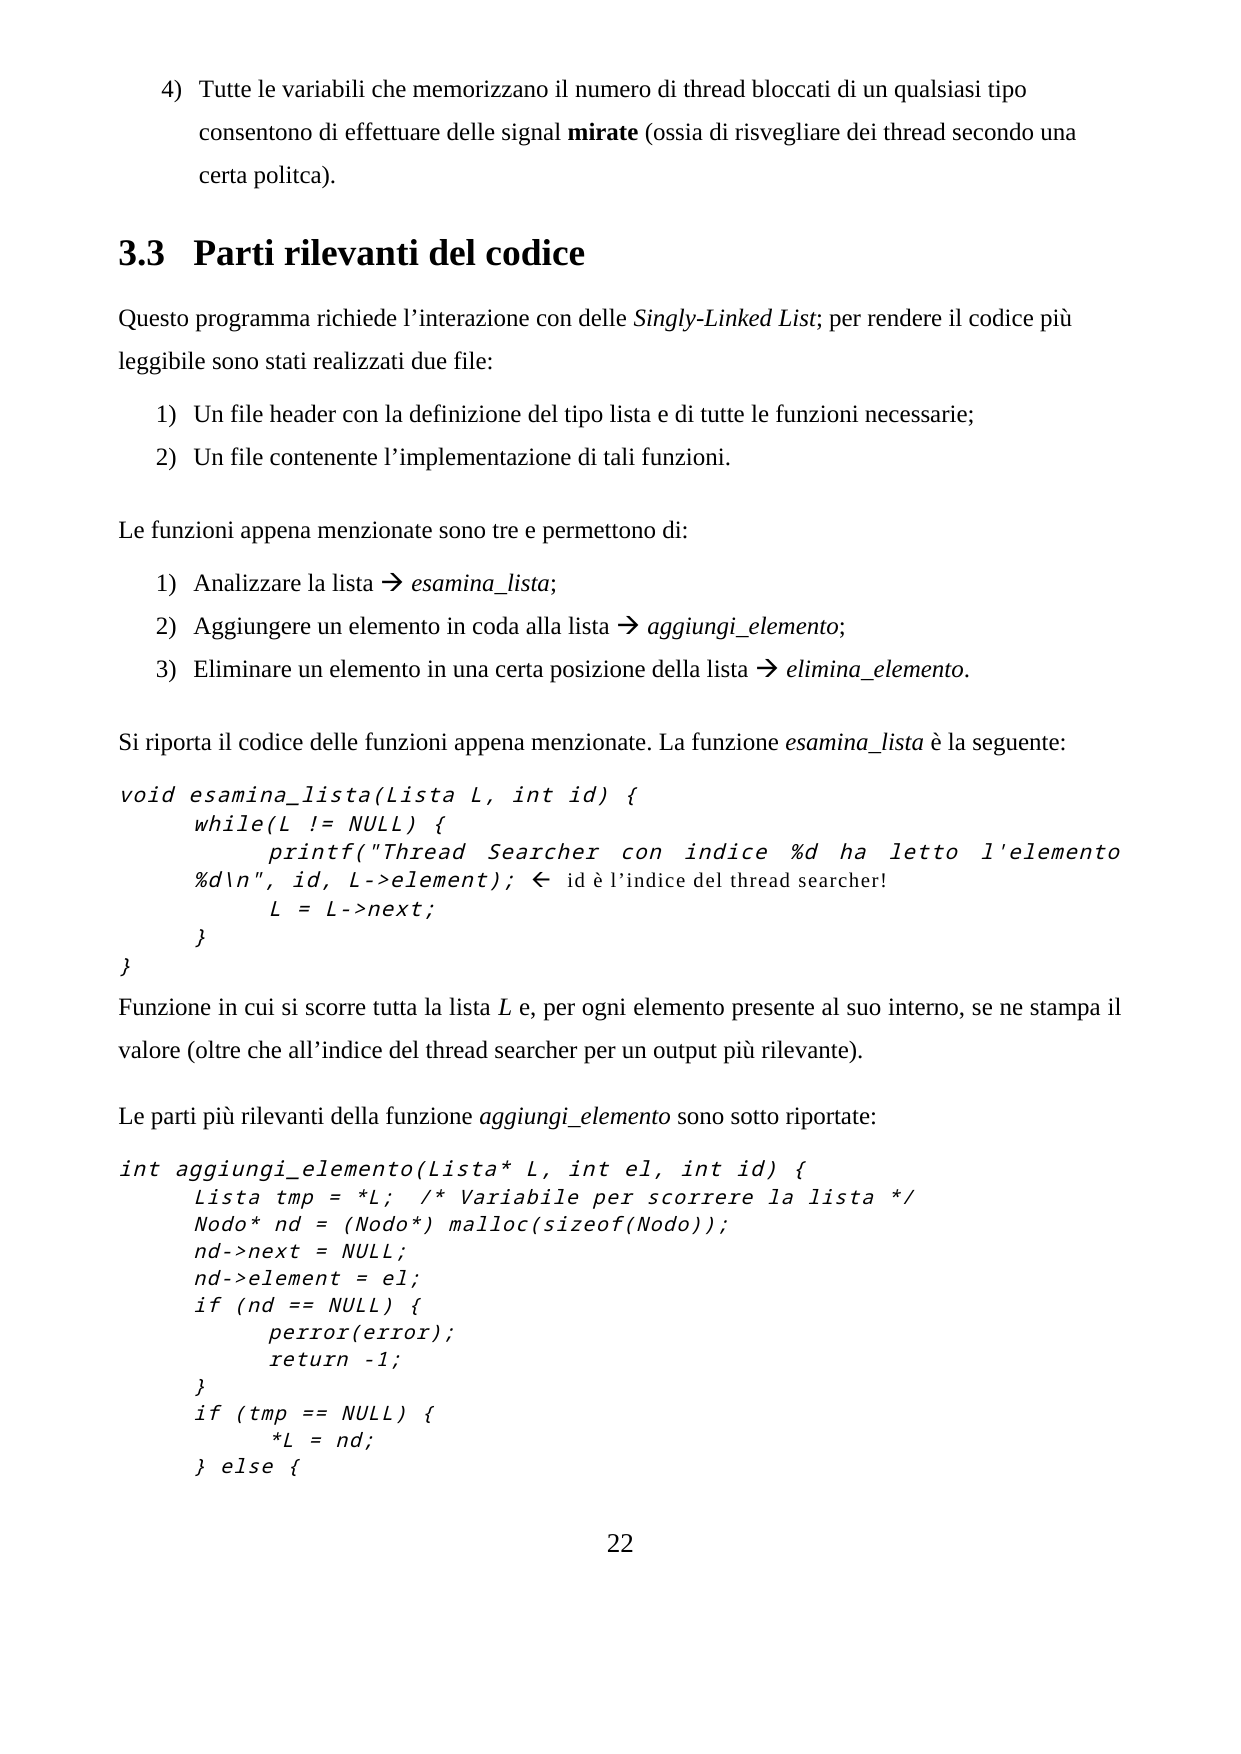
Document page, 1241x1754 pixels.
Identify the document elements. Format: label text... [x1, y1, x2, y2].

text nd->next = NULL; [118, 1237, 1122, 1264]
list Un file header con la definizione del tipo lista e di tutte le funzioni necessarie; [156, 399, 1122, 428]
list Eliminare un elemento in una certa posizione della lista  elimina_elemento. [156, 654, 1122, 683]
text Si riporta il codice delle funzioni appena menzionate. La funzione esamina_lista è la seguente: [118, 727, 1122, 756]
text perror(error); [118, 1318, 1122, 1345]
list Parti rilevanti del codice [118, 230, 1122, 273]
text void esamina_lista(Lista L, int id) { [118, 780, 1122, 809]
text } else { [118, 1453, 1122, 1480]
text Le funzioni appena menzionate sono tre e permettono di: [118, 515, 1122, 543]
text *L = nd; [118, 1426, 1122, 1453]
text } [118, 951, 1122, 979]
text nd->element = el; [118, 1264, 1122, 1291]
text return -1; [118, 1345, 1122, 1372]
text printf("Thread Searcher con indice %d ha letto l'elemento %d\n", id, L->element);  id è l’indice del thread searcher! [193, 837, 1122, 894]
text Funzione in cui si scorre tutta la lista L e, per ogni elemento presente al suo interno, se ne stampa il valore (oltre che all’indice del thread searcher per un output più rilevante). [118, 992, 1122, 1064]
text Nodo* nd = (Nodo*) malloc(sizeof(Nodo)); [118, 1210, 1122, 1237]
text while(L != NULL) { [118, 809, 1122, 837]
text Questo programma richiede l’interazione con delle Singly-Linked List; per rendere il codice più leggibile sono stati realizzati due file: [118, 303, 1122, 374]
text int aggiungi_elemento(Lista* L, int el, int id) { [118, 1154, 1122, 1183]
list Analizzare la lista  esamina_lista; [156, 568, 1122, 597]
text if (tmp == NULL) { [118, 1399, 1122, 1426]
text L = L->next; [193, 894, 1122, 922]
text if (nd == NULL) { [118, 1291, 1122, 1318]
list Aggiungere un elemento in coda alla lista  aggiungi_elemento; [156, 611, 1122, 640]
text Le parti più rilevanti della funzione aggiungi_elemento sono sotto riportate: [118, 1101, 1122, 1130]
text Lista tmp = *L; /* Variabile per scorrere la lista */ [118, 1183, 1122, 1210]
text } [118, 1372, 1122, 1399]
text } [118, 922, 1122, 951]
list Un file contenente l’implementazione di tali funzioni. [156, 442, 1122, 471]
list Tutte le variabili che memorizzano il numero di thread bloccati di un qualsiasi tipo consentono di effettuare delle signal mirate (ossia di risvegliare dei thread secondo una certa politca). [161, 74, 1122, 189]
